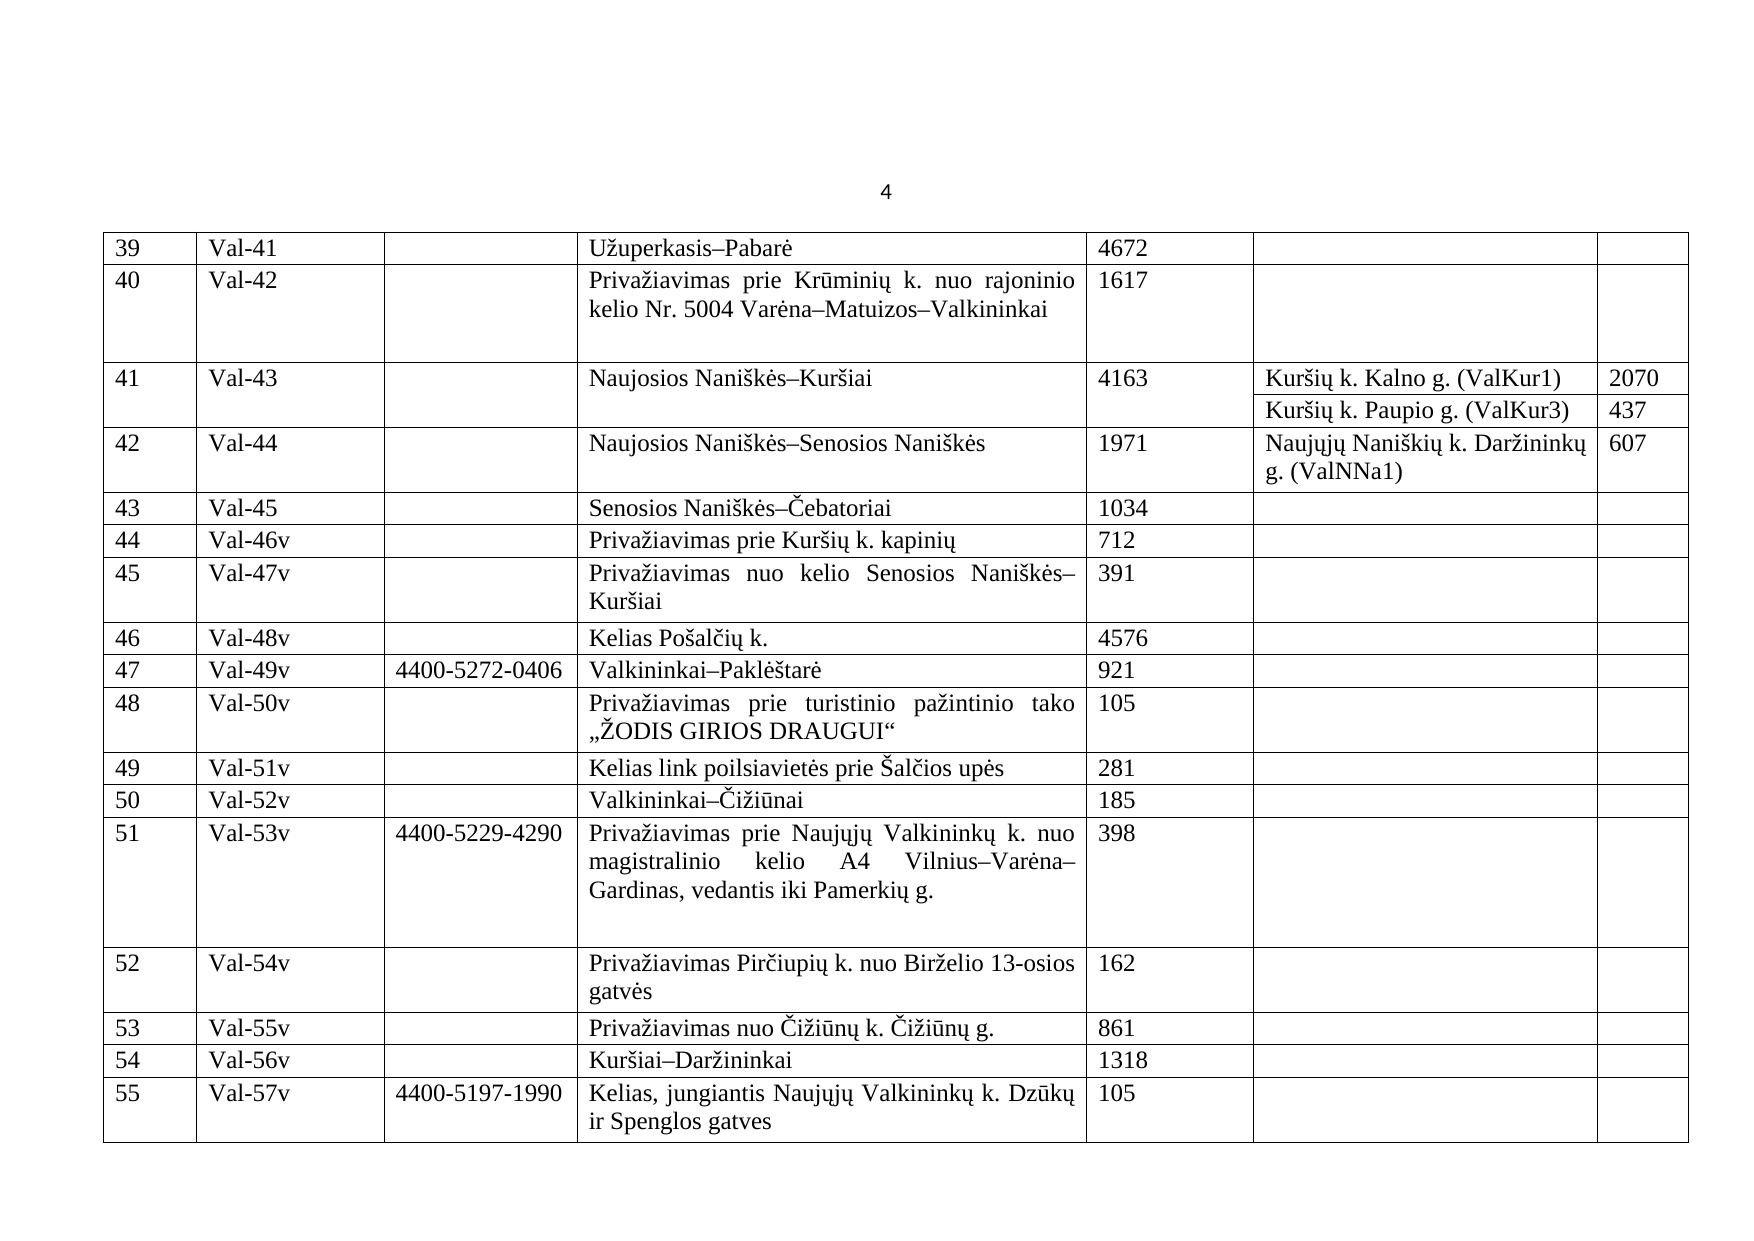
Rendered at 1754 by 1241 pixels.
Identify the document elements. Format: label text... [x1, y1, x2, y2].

table_cell [1598, 558, 1688, 622]
table_cell 55 [104, 1078, 196, 1142]
table_cell [1254, 655, 1597, 687]
table_cell [1254, 948, 1597, 1012]
table_cell 281 [1087, 753, 1253, 784]
table_cell [1254, 1078, 1597, 1142]
table_cell 712 [1087, 525, 1253, 557]
table_cell Val-55v [197, 1013, 384, 1044]
table_cell 41 [104, 363, 196, 427]
table_cell Užuperkasis–Pabarė [578, 233, 1086, 264]
table_cell [385, 785, 577, 817]
table_cell Val-54v [197, 948, 384, 1012]
table_cell 185 [1087, 785, 1253, 817]
table_cell Val-49v [197, 655, 384, 687]
table_cell 48 [104, 688, 196, 752]
table_cell [385, 948, 577, 1012]
table_cell [1598, 1078, 1688, 1142]
table_cell [385, 688, 577, 752]
table_cell [1254, 493, 1597, 524]
table_cell Val-44 [197, 428, 384, 492]
table_cell Val-48v [197, 623, 384, 654]
table_cell 40 [104, 265, 196, 362]
table_cell Naujųjų Naniškių k. Daržininkų g. (ValNNa1) [1254, 428, 1597, 492]
table_cell 4400-5229-4290 [385, 818, 577, 947]
table_cell 4400-5272-0406 [385, 655, 577, 687]
table_cell [385, 363, 577, 427]
table_cell [1598, 818, 1688, 947]
table_cell Val-57v [197, 1078, 384, 1142]
table_cell 437 [1598, 395, 1688, 427]
table_cell [1254, 265, 1597, 362]
table_cell Naujosios Naniškės–Senosios Naniškės [578, 428, 1086, 492]
table_cell [1254, 525, 1597, 557]
table_cell [385, 1013, 577, 1044]
table_cell 105 [1087, 1078, 1253, 1142]
table_cell Val-41 [197, 233, 384, 264]
table_cell 4400-5197-1990 [385, 1078, 577, 1142]
table_cell 162 [1087, 948, 1253, 1012]
table_cell Kelias Pošalčių k. [578, 623, 1086, 654]
table_cell Kuršių k. Paupio g. (ValKur3) [1254, 395, 1597, 427]
table_cell 1971 [1087, 428, 1253, 492]
table_cell 52 [104, 948, 196, 1012]
table_cell [385, 558, 577, 622]
table_cell 4576 [1087, 623, 1253, 654]
table_cell 1617 [1087, 265, 1253, 362]
table_cell 47 [104, 655, 196, 687]
table_cell 46 [104, 623, 196, 654]
table_cell Privažiavimas prie Krūminių k. nuo rajoninio kelio Nr. 5004 Varėna–Matuizos–Valkininkai [578, 265, 1086, 362]
table_cell [385, 1045, 577, 1077]
table_cell 42 [104, 428, 196, 492]
table_cell [385, 753, 577, 784]
table_cell [1254, 818, 1597, 947]
table_cell Val-53v [197, 818, 384, 947]
table_cell [1598, 265, 1688, 362]
table_cell [1598, 493, 1688, 524]
table_cell [1254, 753, 1597, 784]
table_cell [1254, 785, 1597, 817]
table_cell Val-47v [197, 558, 384, 622]
table_cell [385, 233, 577, 264]
table_cell [1254, 558, 1597, 622]
table_cell Val-43 [197, 363, 384, 427]
table_cell 4672 [1087, 233, 1253, 264]
table_cell 4163 [1087, 363, 1253, 427]
table_cell [1598, 785, 1688, 817]
table_cell Valkininkai–Čižiūnai [578, 785, 1086, 817]
table_cell Privažiavimas prie turistinio pažintinio tako „ŽODIS GIRIOS DRAUGUI“ [578, 688, 1086, 752]
table_cell 51 [104, 818, 196, 947]
table_cell [1254, 1045, 1597, 1077]
table_cell [1598, 525, 1688, 557]
table_cell Privažiavimas Pirčiupių k. nuo Birželio 13-osios gatvės [578, 948, 1086, 1012]
table_cell [1598, 233, 1688, 264]
table_cell [1254, 233, 1597, 264]
table_cell Val-42 [197, 265, 384, 362]
table_cell 50 [104, 785, 196, 817]
table_cell Val-45 [197, 493, 384, 524]
table_cell 2070 [1598, 363, 1688, 394]
table_cell [1598, 753, 1688, 784]
table_cell 45 [104, 558, 196, 622]
table_cell 53 [104, 1013, 196, 1044]
table_cell Privažiavimas nuo Čižiūnų k. Čižiūnų g. [578, 1013, 1086, 1044]
table_cell 391 [1087, 558, 1253, 622]
table_cell [1598, 948, 1688, 1012]
table_cell Val-51v [197, 753, 384, 784]
table_cell Naujosios Naniškės–Kuršiai [578, 363, 1086, 427]
table_cell Val-46v [197, 525, 384, 557]
table_cell Kelias link poilsiavietės prie Šalčios upės [578, 753, 1086, 784]
table_cell 54 [104, 1045, 196, 1077]
table_cell [385, 428, 577, 492]
table_cell 44 [104, 525, 196, 557]
table_cell 921 [1087, 655, 1253, 687]
table_cell Kuršių k. Kalno g. (ValKur1) [1254, 363, 1597, 394]
table_cell [385, 493, 577, 524]
table_cell 105 [1087, 688, 1253, 752]
table_cell [1598, 1045, 1688, 1077]
table_cell 398 [1087, 818, 1253, 947]
table_cell 1034 [1087, 493, 1253, 524]
table_cell [1598, 1013, 1688, 1044]
table_cell 43 [104, 493, 196, 524]
table_cell 607 [1598, 428, 1688, 492]
table_cell [1598, 655, 1688, 687]
table_cell 49 [104, 753, 196, 784]
table_cell [1254, 688, 1597, 752]
table_cell Senosios Naniškės–Čebatoriai [578, 493, 1086, 524]
table_cell [385, 525, 577, 557]
table_cell [1598, 688, 1688, 752]
table_cell Val-56v [197, 1045, 384, 1077]
table_cell Val-50v [197, 688, 384, 752]
table_cell Val-52v [197, 785, 384, 817]
table_cell 39 [104, 233, 196, 264]
table_cell Privažiavimas prie Naujųjų Valkininkų k. nuo magistralinio kelio A4 Vilnius–Varėna–Gardinas, vedantis iki Pamerkių g. [578, 818, 1086, 947]
table_cell Valkininkai–Paklėštarė [578, 655, 1086, 687]
table_cell [1598, 623, 1688, 654]
table_cell Privažiavimas prie Kuršių k. kapinių [578, 525, 1086, 557]
table_cell Privažiavimas nuo kelio Senosios Naniškės–Kuršiai [578, 558, 1086, 622]
table_cell 1318 [1087, 1045, 1253, 1077]
table_cell Kelias, jungiantis Naujųjų Valkininkų k. Dzūkų ir Spenglos gatves [578, 1078, 1086, 1142]
table_cell [1254, 1013, 1597, 1044]
table_cell [385, 623, 577, 654]
table_cell [385, 265, 577, 362]
table_cell [1254, 623, 1597, 654]
table_cell Kuršiai–Daržininkai [578, 1045, 1086, 1077]
table_cell 861 [1087, 1013, 1253, 1044]
